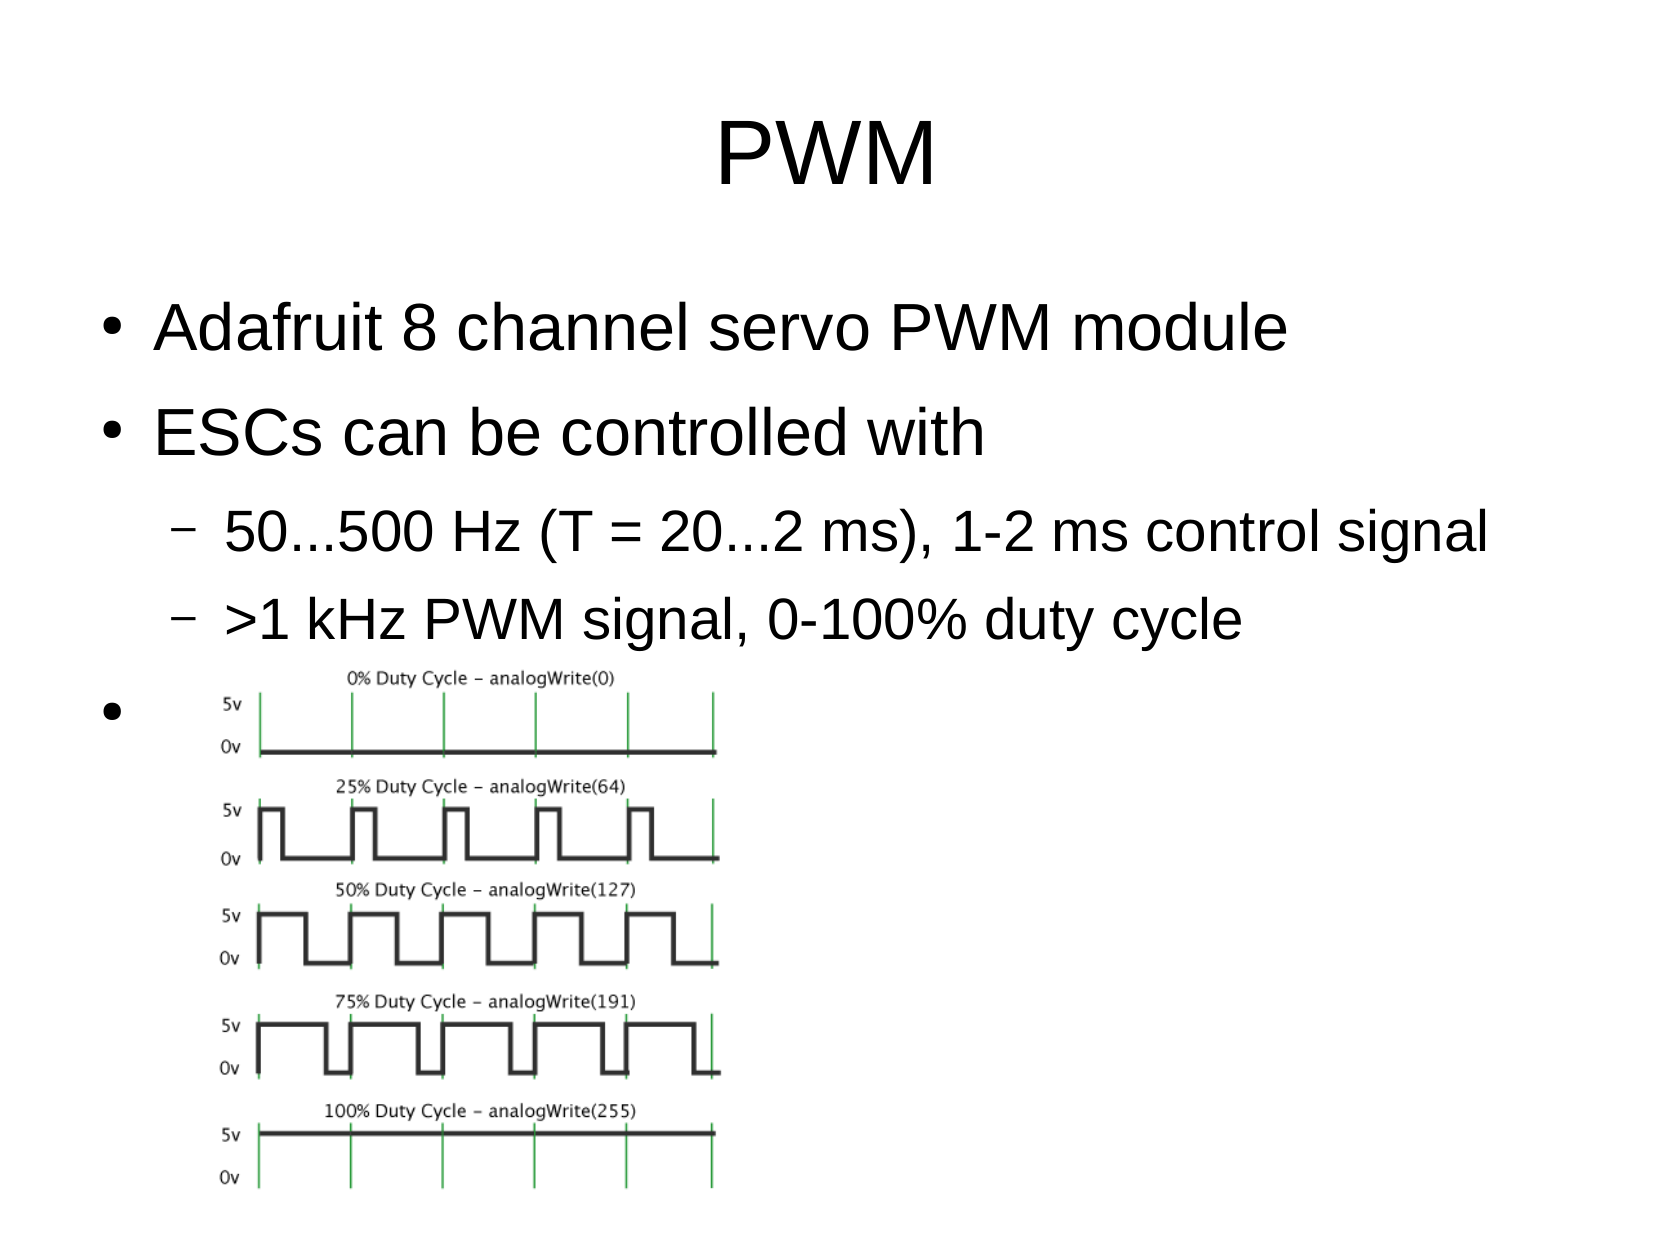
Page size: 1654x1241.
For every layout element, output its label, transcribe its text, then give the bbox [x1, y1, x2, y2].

list Adafruit 8 channel servo PWM module ESCs can be controlled with 50...500 Hz (T = 20...2 ms), 1-2 ms control signal >1 kHz PWM signal, 0-100% duty cycle [82, 290, 1571, 1109]
picture [212, 662, 738, 1205]
title PWM [82, 49, 1571, 257]
